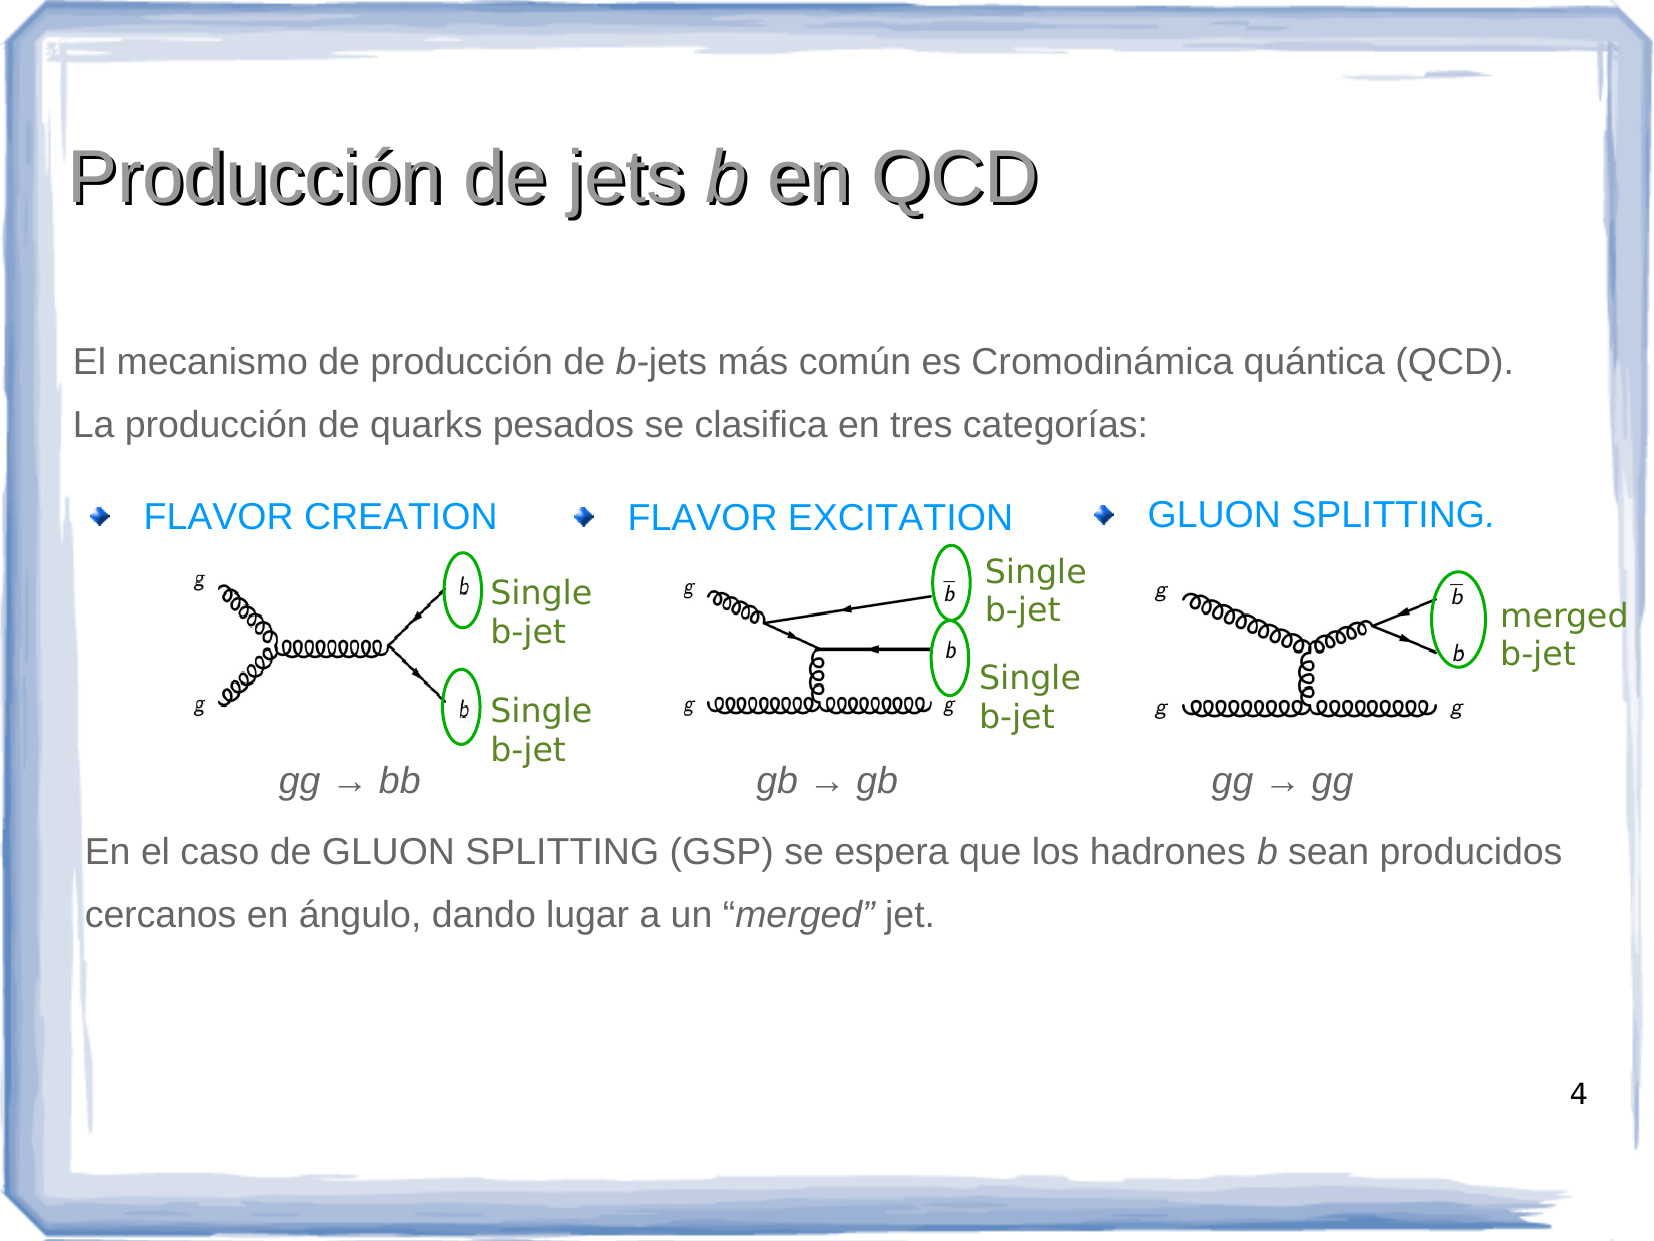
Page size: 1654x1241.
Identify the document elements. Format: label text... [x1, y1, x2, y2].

text_box GLUON SPLITTING. [1076, 472, 1526, 515]
text_box Single b-jet [964, 651, 1115, 744]
text_box Single b-jet [475, 566, 626, 659]
list El mecanismo de producción de b-jets más común es Cromodinámica quántica (QCD). La producción de quarks pesados se clasifica en tres categorías: FLAVOR CREATION [72, 319, 1630, 517]
list En el caso de GLUON SPLITTING (GSP) se espera que los hadrones b sean producidos cercanos en ángulo, dando lugar a un “merged” jet. [84, 738, 1564, 1114]
text_box Single b-jet [970, 545, 1121, 638]
picture [0, 0, 1654, 1241]
text_box gg → bb gb → gb gg → gg [257, 738, 1500, 781]
title Producción de jets b en QCD [67, 96, 1080, 257]
text_box merged b-jet [1485, 589, 1652, 682]
text_box Single b-jet [475, 684, 626, 777]
text_box FLAVOR EXCITATION [556, 474, 1094, 518]
